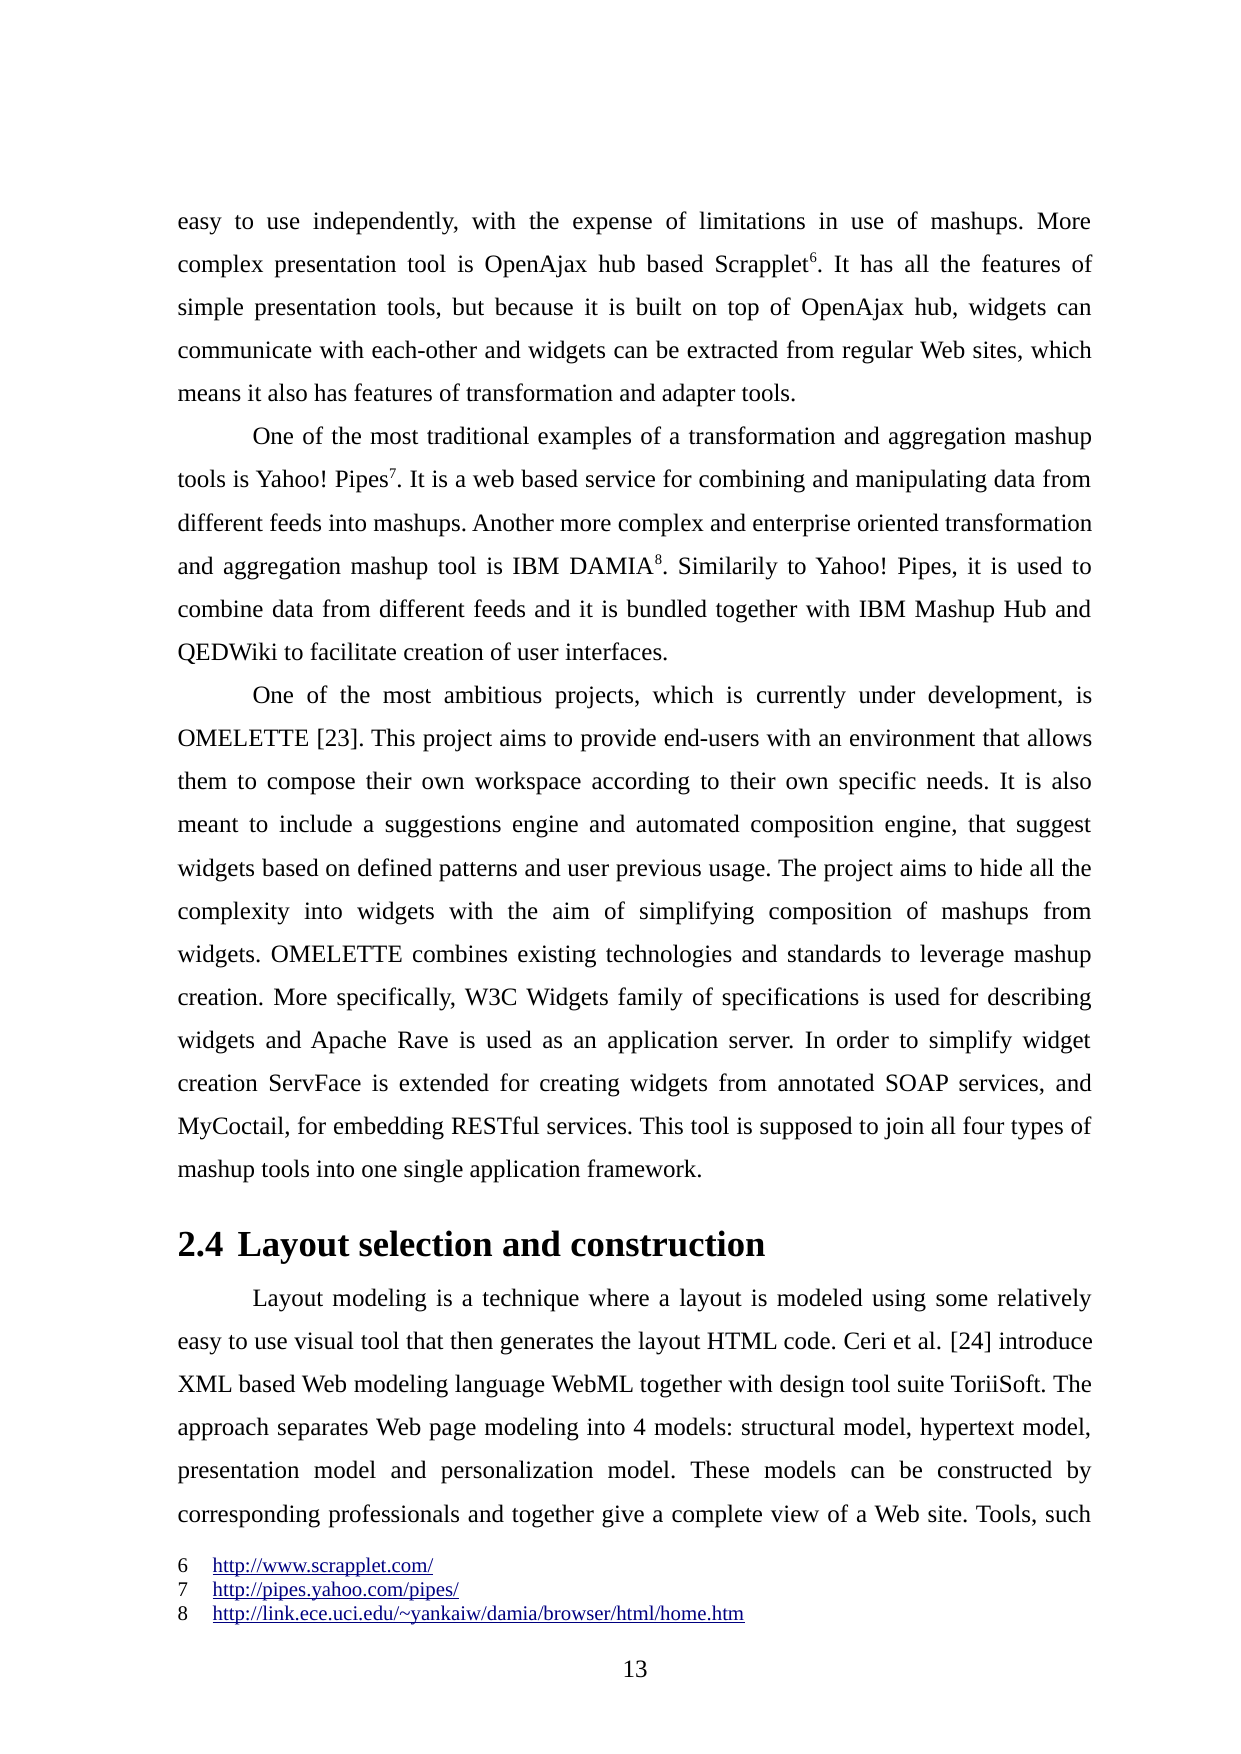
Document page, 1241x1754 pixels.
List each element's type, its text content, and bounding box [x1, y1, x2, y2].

text One of the most ambitious projects, which is currently under development, is OMELETTE [23]. This project aims to provide end-users with an environment that allows them to compose their own workspace according to their own specific needs. It is also meant to include a suggestions engine and automated composition engine, that suggest widgets based on defined patterns and user previous usage. The project aims to hide all the complexity into widgets with the aim of simplifying composition of mashups from widgets. OMELETTE combines existing technologies and standards to leverage mashup creation. More specifically, W3C Widgets family of specifications is used for describing widgets and Apache Rave is used as an application server. In order to simplify widget creation ServFace is extended for creating widgets from annotated SOAP services, and MyCoctail, for embedding RESTful services. This tool is supposed to join all four types of mashup tools into one single application framework. [177, 680, 1093, 1183]
text Layout modeling is a technique where a layout is modeled using some relatively easy to use visual tool that then generates the layout HTML code. Ceri et al. [24] introduce XML based Web modeling language WebML together with design tool suite ToriiSoft. The approach separates Web page modeling into 4 models: structural model, hypertext model, presentation model and personalization model. These models can be constructed by corresponding professionals and together give a complete view of a Web site. Tools, such [177, 1283, 1093, 1527]
text http://pipes.yahoo.com/pipes/ [177, 1577, 1093, 1601]
text easy to use independently, with the expense of limitations in use of mashups. More complex presentation tool is OpenAjax hub based Scrapplet. It has all the features of simple presentation tools, but because it is built on top of OpenAjax hub, widgets can communicate with each-other and widgets can be extracted from regular Web sites, which means it also has features of transformation and adapter tools. [177, 206, 1093, 407]
text http://link.ece.uci.edu/~yankaiw/damia/browser/html/home.htm [177, 1601, 1093, 1625]
text One of the most traditional examples of a transformation and aggregation mashup tools is Yahoo! Pipes. It is a web based service for combining and manipulating data from different feeds into mashups. Another more complex and enterprise oriented transformation and aggregation mashup tool is IBM DAMIA. Similarily to Yahoo! Pipes, it is used to combine data from different feeds and it is bundled together with IBM Mashup Hub and QEDWiki to facilitate creation of user interfaces. [177, 421, 1093, 666]
subtitle Layout selection and construction [177, 1222, 1093, 1265]
text http://www.scrapplet.com/ [177, 1553, 1093, 1577]
